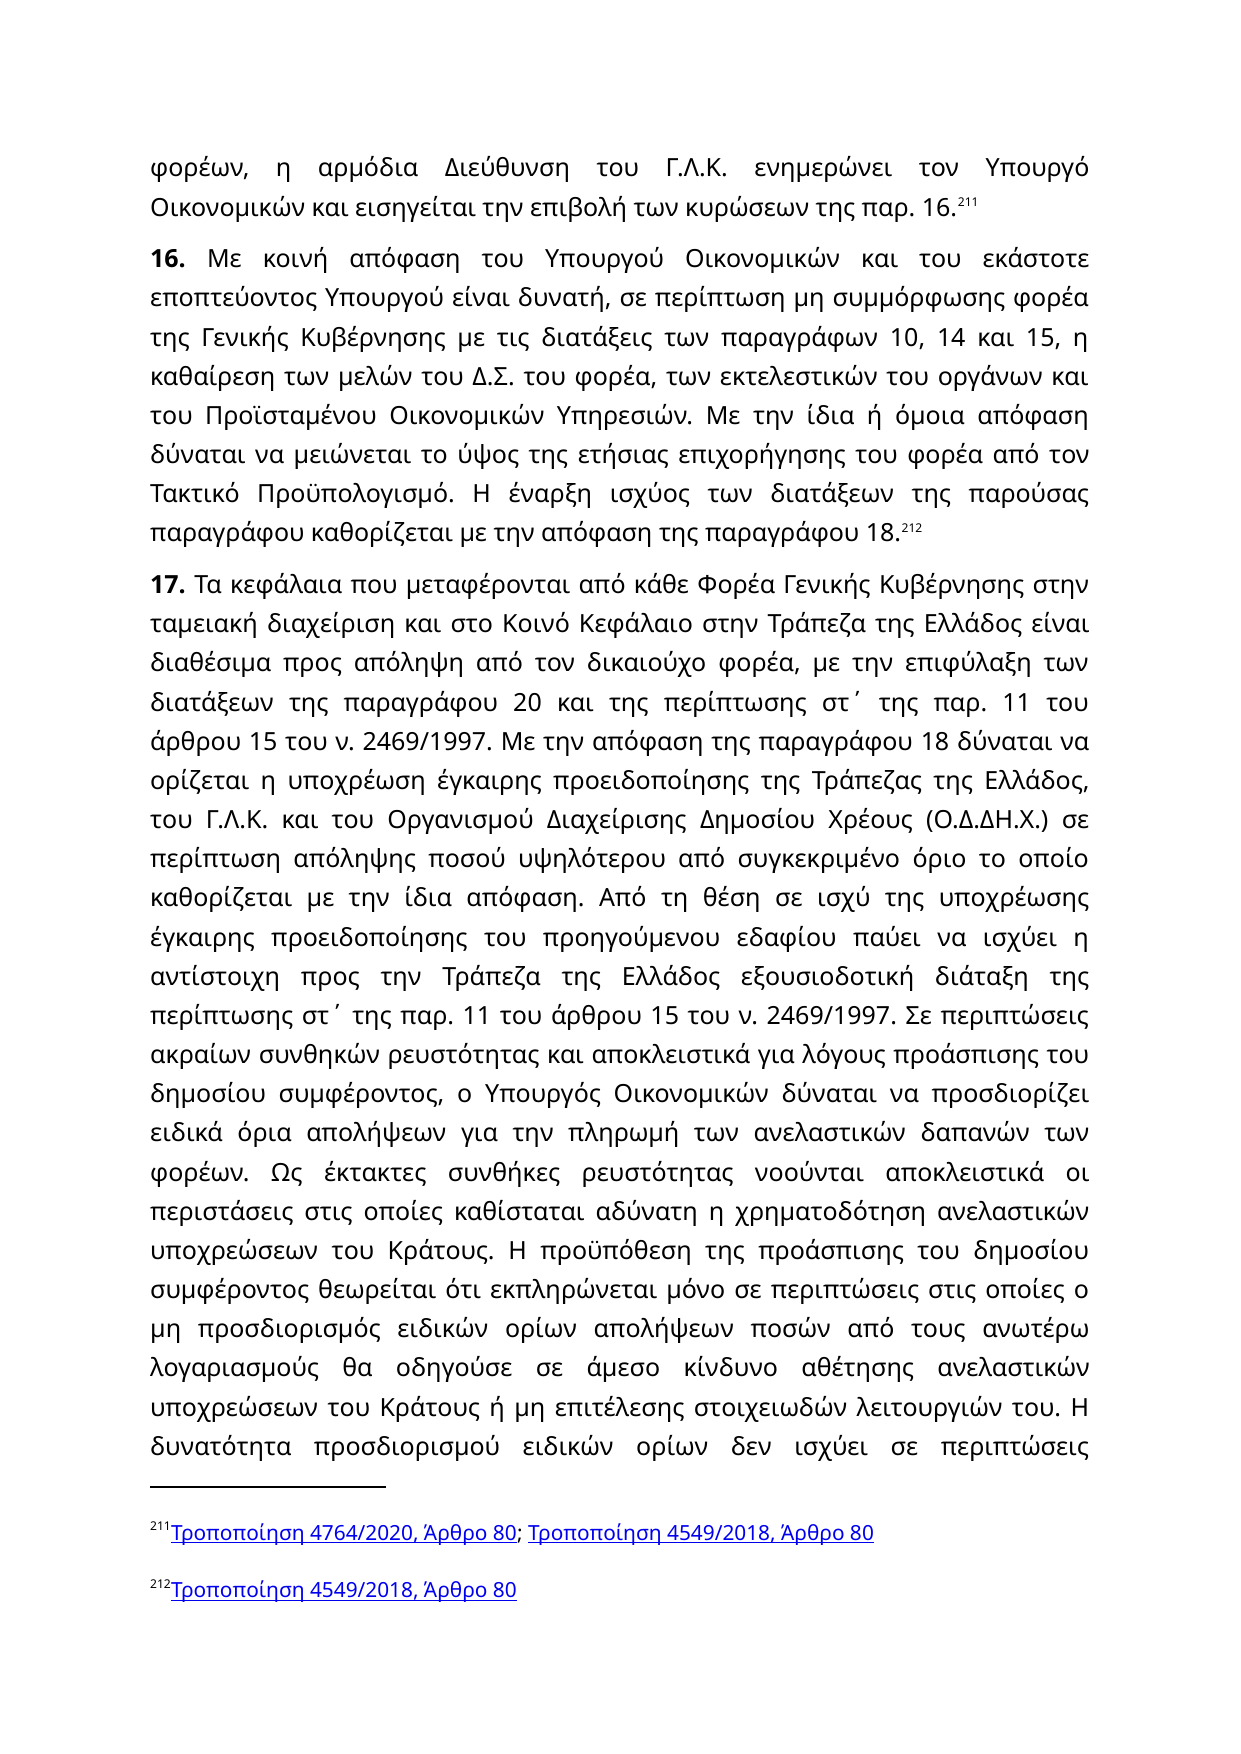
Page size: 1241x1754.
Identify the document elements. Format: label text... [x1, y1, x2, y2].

text Τροποποίηση 4549/2018, Άρθρο 80 [150, 1576, 1090, 1604]
text φορέων, η αρμόδια Διεύθυνση του Γ.Λ.Κ. ενημερώνει τον Υπουργό Οικονομικών και εισηγείται την επιβολή των κυρώσεων της παρ. 16. [150, 150, 1090, 223]
text 16. Με κοινή απόφαση του Υπουργού Οικονομικών και του εκάστοτε εποπτεύοντος Υπουργού είναι δυνατή, σε περίπτωση μη συμμόρφωσης φορέα της Γενικής Κυβέρνησης με τις διατάξεις των παραγράφων 10, 14 και 15, η καθαίρεση των μελών του Δ.Σ. του φορέα, των εκτελεστικών του οργάνων και του Προϊσταμένου Οικονομικών Υπηρεσιών. Με την ίδια ή όμοια απόφαση δύναται να μειώνεται το ύψος της ετήσιας επιχορήγησης του φορέα από τον Τακτικό Προϋπολογισμό. Η έναρξη ισχύος των διατάξεων της παρούσας παραγράφου καθορίζεται με την απόφαση της παραγράφου 18. [150, 241, 1090, 549]
text Τροποποίηση 4764/2020, Άρθρο 80; Τροποποίηση 4549/2018, Άρθρο 80 [150, 1518, 1090, 1546]
text 17. Τα κεφάλαια που μεταφέρονται από κάθε Φορέα Γενικής Κυβέρνησης στην ταμειακή διαχείριση και στο Κοινό Κεφάλαιο στην Τράπεζα της Ελλάδος είναι διαθέσιμα προς απόληψη από τον δικαιούχο φορέα, με την επιφύλαξη των διατάξεων της παραγράφου 20 και της περίπτωσης στ΄ της παρ. 11 του άρθρου 15 του ν. 2469/1997. Με την απόφαση της παραγράφου 18 δύναται να ορίζεται η υποχρέωση έγκαιρης προειδοποίησης της Τράπεζας της Ελλάδος, του Γ.Λ.Κ. και του Οργανισμού Διαχείρισης Δημοσίου Χρέους (Ο.Δ.ΔΗ.Χ.) σε περίπτωση απόληψης ποσού υψηλότερου από συγκεκριμένο όριο το οποίο καθορίζεται με την ίδια απόφαση. Από τη θέση σε ισχύ της υποχρέωσης έγκαιρης προειδοποίησης του προηγούμενου εδαφίου παύει να ισχύει η αντίστοιχη προς την Τράπεζα της Ελλάδος εξουσιοδοτική διάταξη της περίπτωσης στ΄ της παρ. 11 του άρθρου 15 του ν. 2469/1997. Σε περιπτώσεις ακραίων συνθηκών ρευστότητας και αποκλειστικά για λόγους προάσπισης του δημοσίου συμφέροντος, ο Υπουργός Οικονομικών δύναται να προσδιορίζει ειδικά όρια απολήψεων για την πληρωμή των ανελαστικών δαπανών των φορέων. Ως έκτακτες συνθήκες ρευστότητας νοούνται αποκλειστικά οι περιστάσεις στις οποίες καθίσταται αδύνατη η χρηματοδότηση ανελαστικών υποχρεώσεων του Κράτους. Η προϋπόθεση της προάσπισης του δημοσίου συμφέροντος θεωρείται ότι εκπληρώνεται μόνο σε περιπτώσεις στις οποίες ο μη προσδιορισμός ειδικών ορίων απολήψεων ποσών από τους ανωτέρω λογαριασμούς θα οδηγούσε σε άμεσο κίνδυνο αθέτησης ανελαστικών υποχρεώσεων του Κράτους ή μη επιτέλεσης στοιχειωδών λειτουργιών του. Η δυνατότητα προσδιορισμού ειδικών ορίων δεν ισχύει σε περιπτώσεις [150, 567, 1090, 1462]
